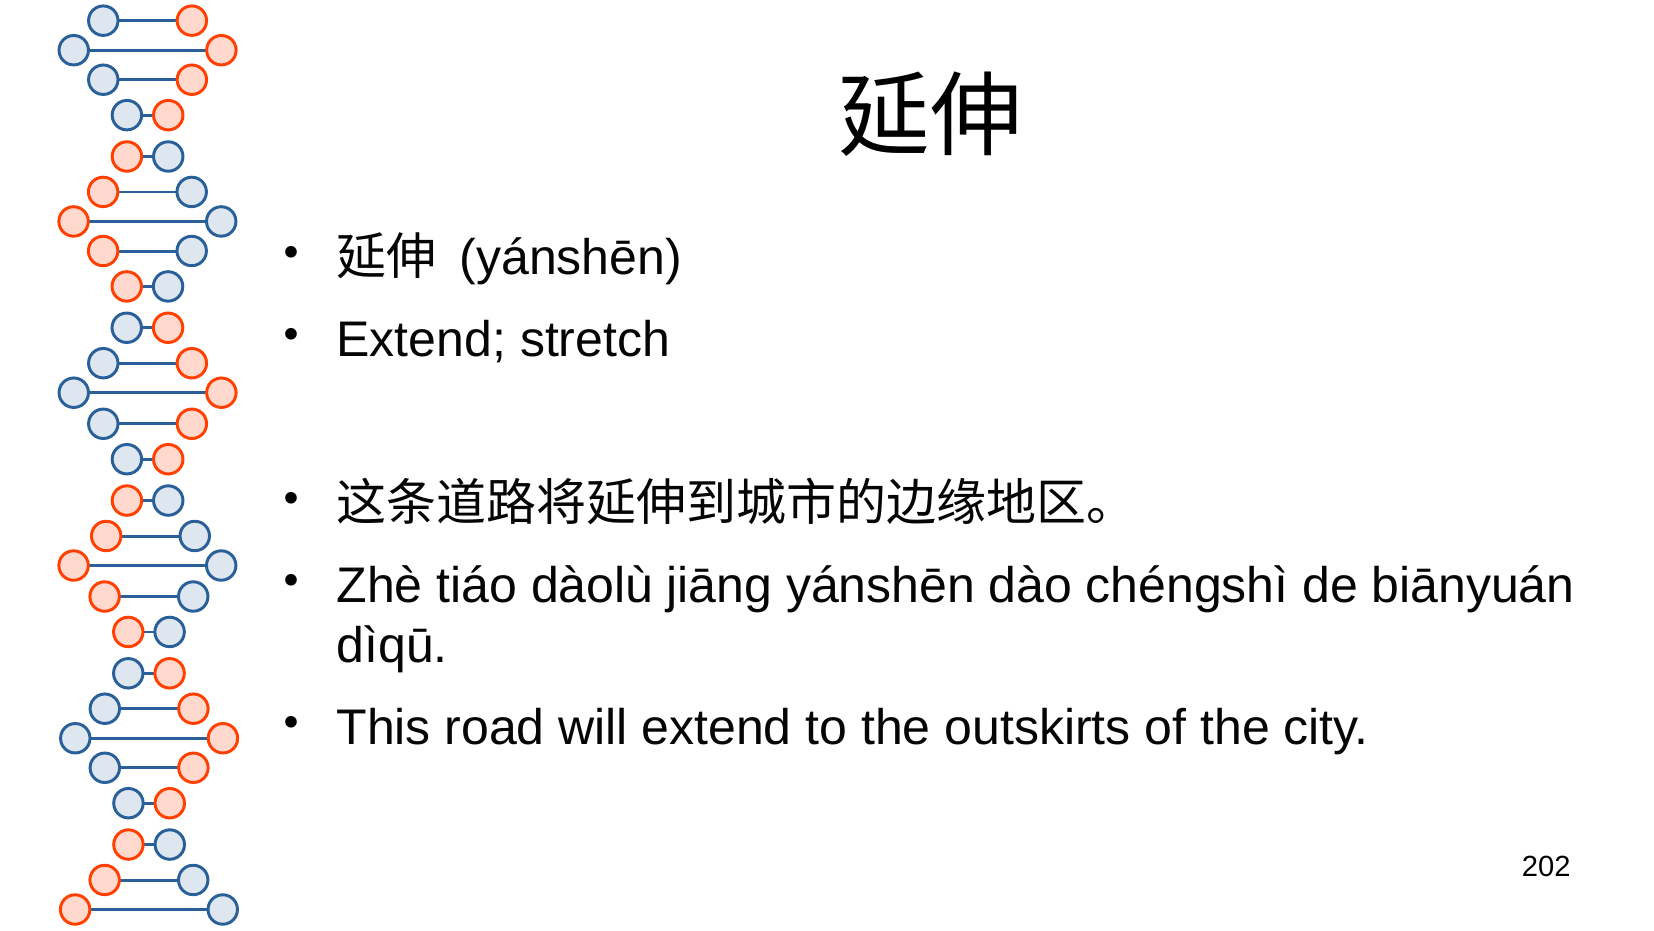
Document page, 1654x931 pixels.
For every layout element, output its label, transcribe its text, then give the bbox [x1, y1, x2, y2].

list 延伸 (yánshēn) Extend; stretch 这条道路将延伸到城市的边缘地区。 Zhè tiáo dàolù jiāng yánshēn dào chéngshì de biānyuán dìqū. This road will extend to the outskirts of the city. [265, 224, 1595, 764]
title 延伸 [265, 35, 1595, 189]
